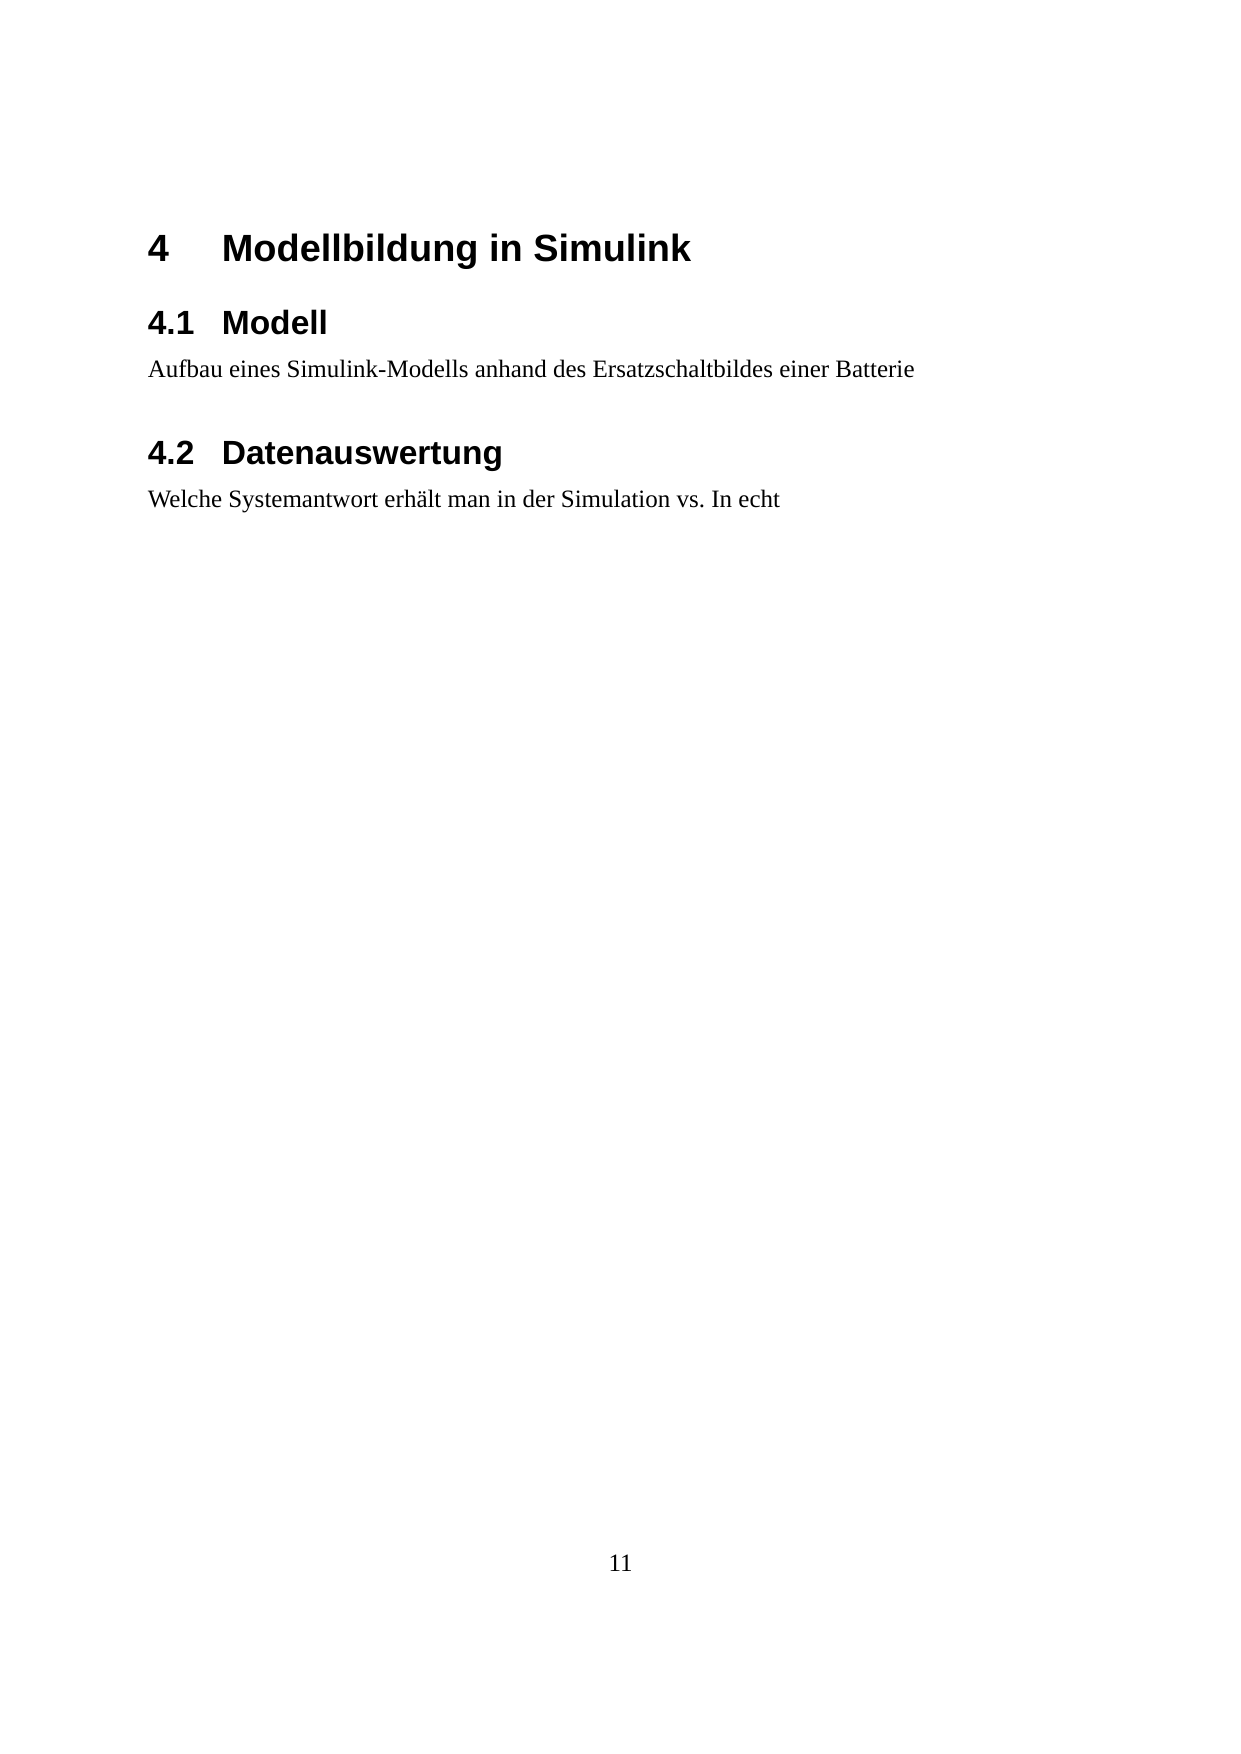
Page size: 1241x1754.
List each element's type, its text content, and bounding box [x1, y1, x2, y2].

subtitle Datenauswertung [148, 433, 1093, 471]
text Aufbau eines Simulink-Modells anhand des Ersatzschaltbildes einer Batterie [148, 354, 1093, 383]
subtitle Modellbildung in Simulink [148, 226, 1093, 269]
text Welche Systemantwort erhält man in der Simulation vs. In echt [148, 484, 1093, 512]
subtitle Modell [148, 303, 1093, 342]
